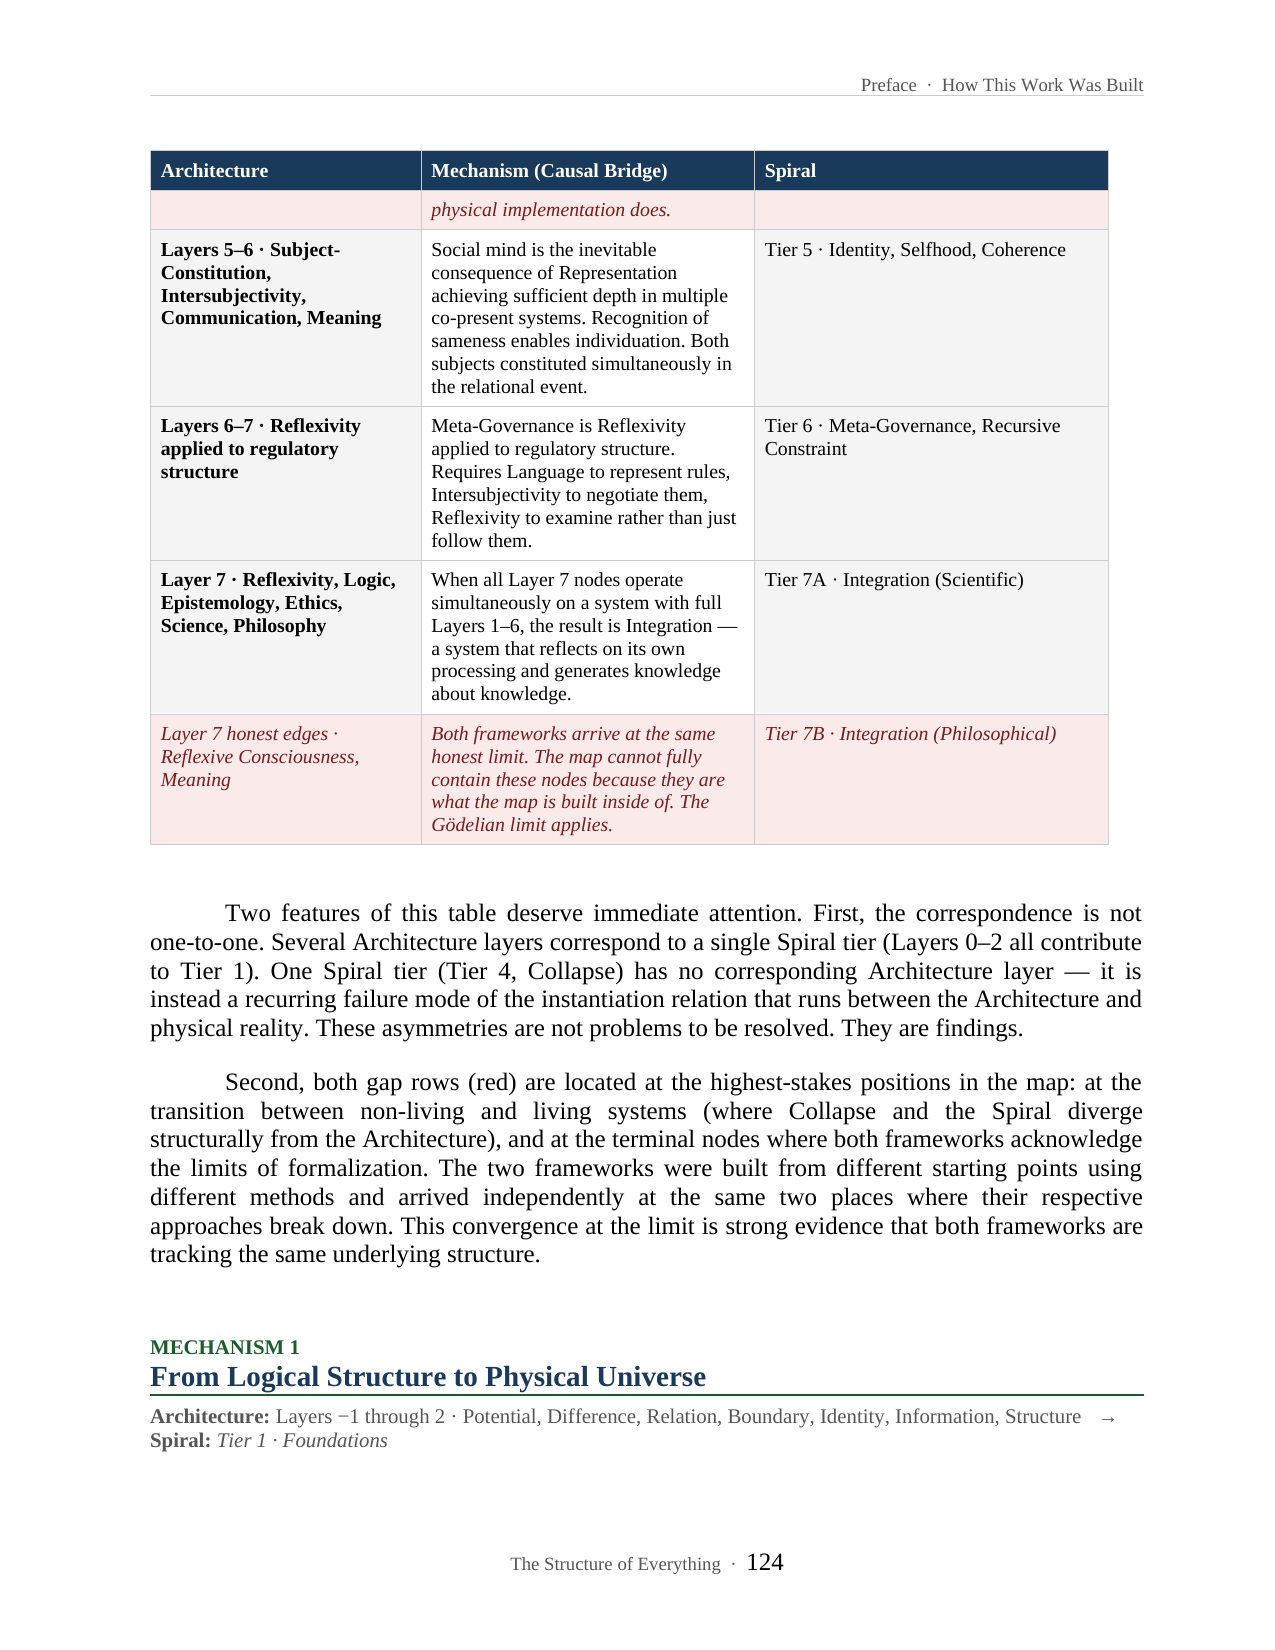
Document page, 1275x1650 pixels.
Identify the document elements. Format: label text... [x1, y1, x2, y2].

text Two features of this table deserve immediate attention. First, the correspondence is not one-to-one. Several Architecture layers correspond to a single Spiral tier (Layers 0–2 all contribute to Tier 1). One Spiral tier (Tier 4, Collapse) has no corresponding Architecture layer — it is instead a recurring failure mode of the instantiation relation that runs between the Architecture and physical reality. These asymmetries are not problems to be resolved. They are findings. [150, 898, 1144, 1042]
table_cell Layer 7 honest edges · Reflexive Consciousness, Meaning [151, 715, 421, 844]
table_cell Layer 7 · Reflexivity, Logic, Epistemology, Ethics, Science, Philosophy [151, 561, 421, 713]
table_cell [151, 191, 421, 229]
table_cell Layers 5–6 · Subject-Constitution, Intersubjectivity, Communication, Meaning [151, 230, 421, 406]
text Mechanism 1 [150, 1334, 1144, 1359]
table_cell [755, 191, 1108, 229]
text Second, both gap rows (red) are located at the highest-stakes positions in the map: at the transition between non-living and living systems (where Collapse and the Spiral diverge structurally from the Architecture), and at the terminal nodes where both frameworks acknowledge the limits of formalization. The two frameworks were built from different starting points using different methods and arrived independently at the same two places where their respective approaches break down. This convergence at the limit is strong evidence that both frameworks are tracking the same underlying structure. [150, 1067, 1144, 1268]
table_cell Tier 7A · Integration (Scientific) [755, 561, 1108, 713]
table_cell Tier 6 · Meta-Governance, Recursive Constraint [755, 407, 1108, 560]
table_header Spiral [755, 151, 1108, 190]
table_cell When all Layer 7 nodes operate simultaneously on a system with full Layers 1–6, the result is Integration — a system that reflects on its own processing and generates knowledge about knowledge. [422, 561, 754, 713]
table_cell Tier 5 · Identity, Selfhood, Coherence [755, 230, 1108, 406]
table_header Mechanism (Causal Bridge) [422, 151, 754, 190]
table_cell physical implementation does. [422, 191, 754, 229]
table_cell Meta-Governance is Reflexivity applied to regulatory structure. Requires Language to represent rules, Intersubjectivity to negotiate them, Reflexivity to examine rather than just follow them. [422, 407, 754, 560]
table_header Architecture [151, 151, 421, 190]
text From Logical Structure to Physical Universe [150, 1359, 1144, 1394]
table_cell Layers 6–7 · Reflexivity applied to regulatory structure [151, 407, 421, 560]
text Architecture: Layers −1 through 2 · Potential, Difference, Relation, Boundary, Identity, Information, Structure → Spiral: Tier 1 · Foundations [150, 1404, 1144, 1452]
table_cell Social mind is the inevitable consequence of Representation achieving sufficient depth in multiple co-present systems. Recognition of sameness enables individuation. Both subjects constituted simultaneously in the relational event. [422, 230, 754, 406]
table_cell Tier 7B · Integration (Philosophical) [755, 715, 1108, 844]
table_cell Both frameworks arrive at the same honest limit. The map cannot fully contain these nodes because they are what the map is built inside of. The Gödelian limit applies. [422, 715, 754, 844]
